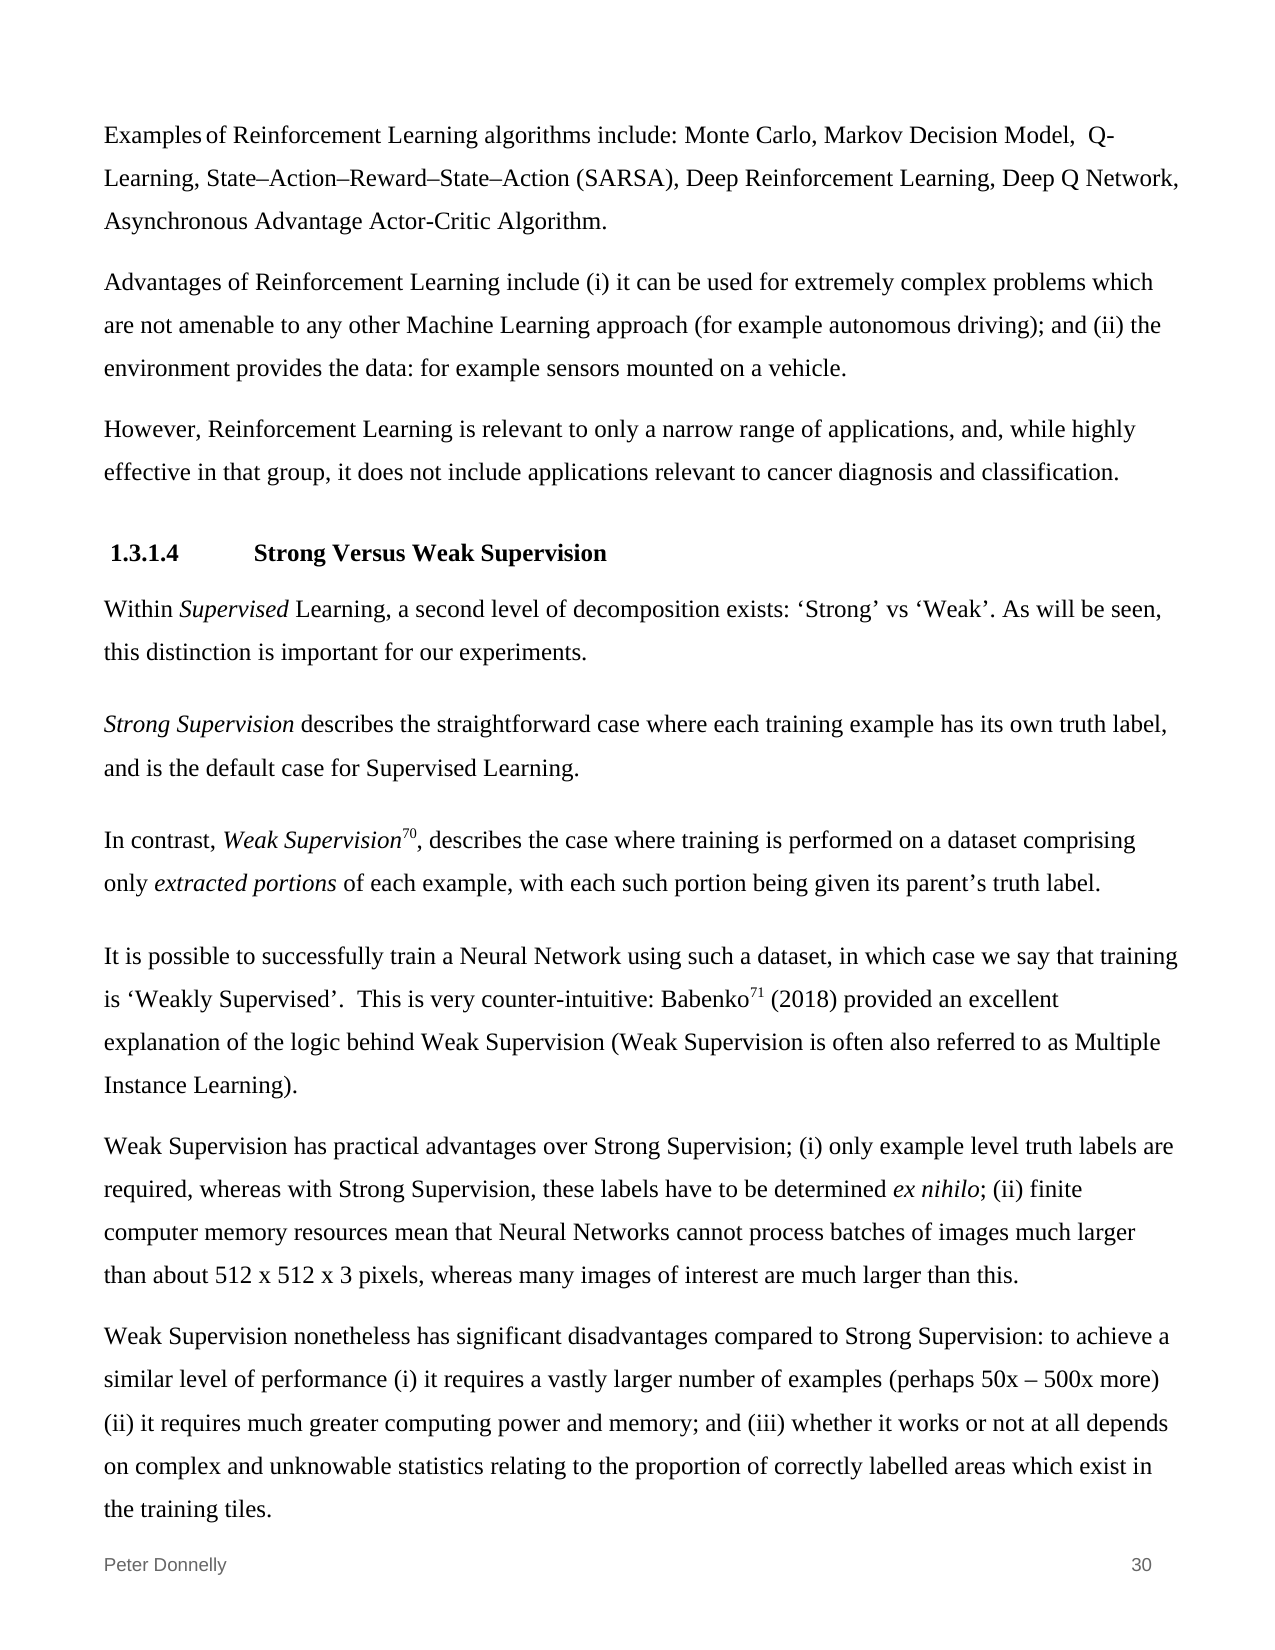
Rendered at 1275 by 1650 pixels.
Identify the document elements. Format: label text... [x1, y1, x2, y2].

subtitle Strong Versus Weak Supervision [103, 538, 1181, 567]
text Examples of Reinforcement Learning algorithms include: Monte Carlo, Markov Decision Model, Q-Learning, State–Action–Reward–State–Action (SARSA), Deep Reinforcement Learning, Deep Q Network, Asynchronous Advantage Actor-Critic Algorithm. [103, 120, 1181, 235]
text In contrast, Weak Supervision, describes the case where training is performed on a dataset comprising only extracted portions of each example, with each such portion being given its parent’s truth label. [103, 825, 1181, 897]
text Weak Supervision has practical advantages over Strong Supervision; (i) only example level truth labels are required, whereas with Strong Supervision, these labels have to be determined ex nihilo; (ii) finite computer memory resources mean that Neural Networks cannot process batches of images much larger than about 512 x 512 x 3 pixels, whereas many images of interest are much larger than this. [103, 1131, 1181, 1289]
text However, Reinforcement Learning is relevant to only a narrow range of applications, and, while highly effective in that group, it does not include applications relevant to cancer diagnosis and classification. [103, 414, 1181, 486]
text Weak Supervision nonetheless has significant disadvantages compared to Strong Supervision: to achieve a similar level of performance (i) it requires a vastly larger number of examples (perhaps 50x – 500x more) (ii) it requires much greater computing power and memory; and (iii) whether it works or not at all depends on complex and unknowable statistics relating to the proportion of correctly labelled areas which exist in the training tiles. [103, 1321, 1181, 1523]
text It is possible to successfully train a Neural Network using such a dataset, in which case we say that training is ‘Weakly Supervised’. This is very counter-intuitive: Babenko (2018) provided an excellent explanation of the logic behind Weak Supervision (Weak Supervision is often also referred to as Multiple Instance Learning). [103, 941, 1181, 1099]
text Within Supervised Learning, a second level of decomposition exists: ‘Strong’ vs ‘Weak’. As will be seen, this distinction is important for our experiments. [103, 594, 1181, 666]
text Strong Supervision describes the straightforward case where each training example has its own truth label, and is the default case for Supervised Learning. [103, 709, 1181, 781]
text Advantages of Reinforcement Learning include (i) it can be used for extremely complex problems which are not amenable to any other Machine Learning approach (for example autonomous driving); and (ii) the environment provides the data: for example sensors mounted on a vehicle. [103, 267, 1181, 382]
